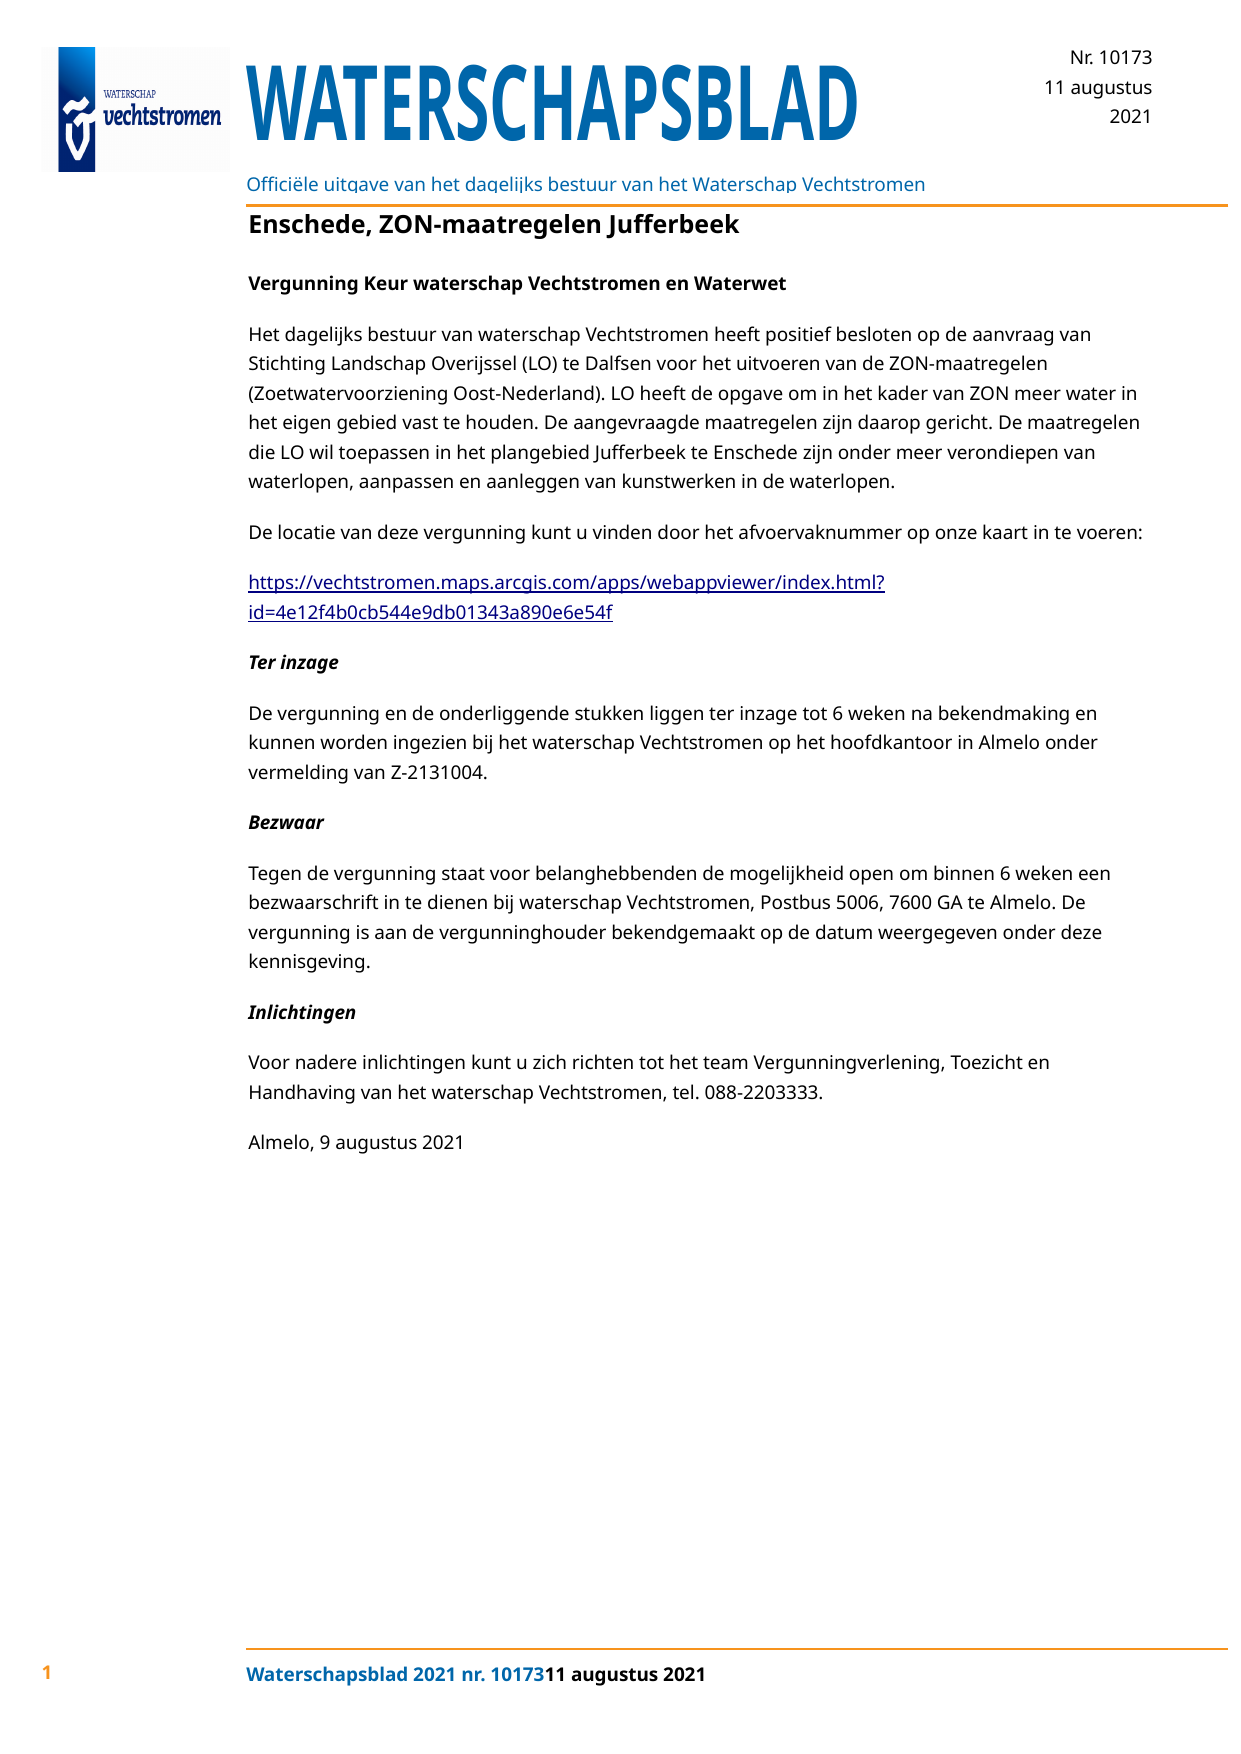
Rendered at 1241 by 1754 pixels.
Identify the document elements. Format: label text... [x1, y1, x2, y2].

text De vergunning en de onderliggende stukken liggen ter inzage tot 6 weken na bekendmaking en kunnen worden ingezien bij het waterschap Vechtstromen op het hoofdkantoor in Almelo onder vermelding van Z-2131004. [248, 700, 1152, 785]
text Almelo, 9 augustus 2021 [248, 1129, 1152, 1155]
text Voor nadere inlichtingen kunt u zich richten tot het team Vergunningverlening, Toezicht en Handhaving van het waterschap Vechtstromen, tel. 088-2203333. [248, 1049, 1152, 1105]
text Vergunning Keur waterschap Vechtstromen en Waterwet [248, 270, 1152, 296]
picture [41, 47, 231, 172]
text De locatie van deze vergunning kunt u vinden door het afvoervaknummer op onze kaart in te voeren: [248, 519, 1152, 545]
text Ter inzage [248, 649, 1152, 675]
text Tegen de vergunning staat voor belanghebbenden de mogelijkheid open om binnen 6 weken een bezwaarschrift in te dienen bij waterschap Vechtstromen, Postbus 5006, 7600 GA te Almelo. De vergunning is aan de vergunninghouder bekendgemaakt op de datum weergegeven onder deze kennisgeving. [248, 860, 1152, 974]
text Bezwaar [248, 809, 1152, 835]
text https://vechtstromen.maps.arcgis.com/apps/webappviewer/index.html?id=4e12f4b0cb544e9db01343a890e6e54f [248, 569, 1152, 625]
text Inlichtingen [248, 999, 1152, 1025]
text Enschede, ZON-maatregelen Jufferbeek [248, 207, 1152, 241]
text Het dagelijks bestuur van waterschap Vechtstromen heeft positief besloten op de aanvraag van Stichting Landschap Overijssel (LO) te Dalfsen voor het uitvoeren van de ZON-maatregelen (Zoetwatervoorziening Oost-Nederland). LO heeft de opgave om in het kader van ZON meer water in het eigen gebied vast te houden. De aangevraagde maatregelen zijn daarop gericht. De maatregelen die LO wil toepassen in het plangebied Jufferbeek te Enschede zijn onder meer verondiepen van waterlopen, aanpassen en aanleggen van kunstwerken in de waterlopen. [248, 321, 1152, 494]
